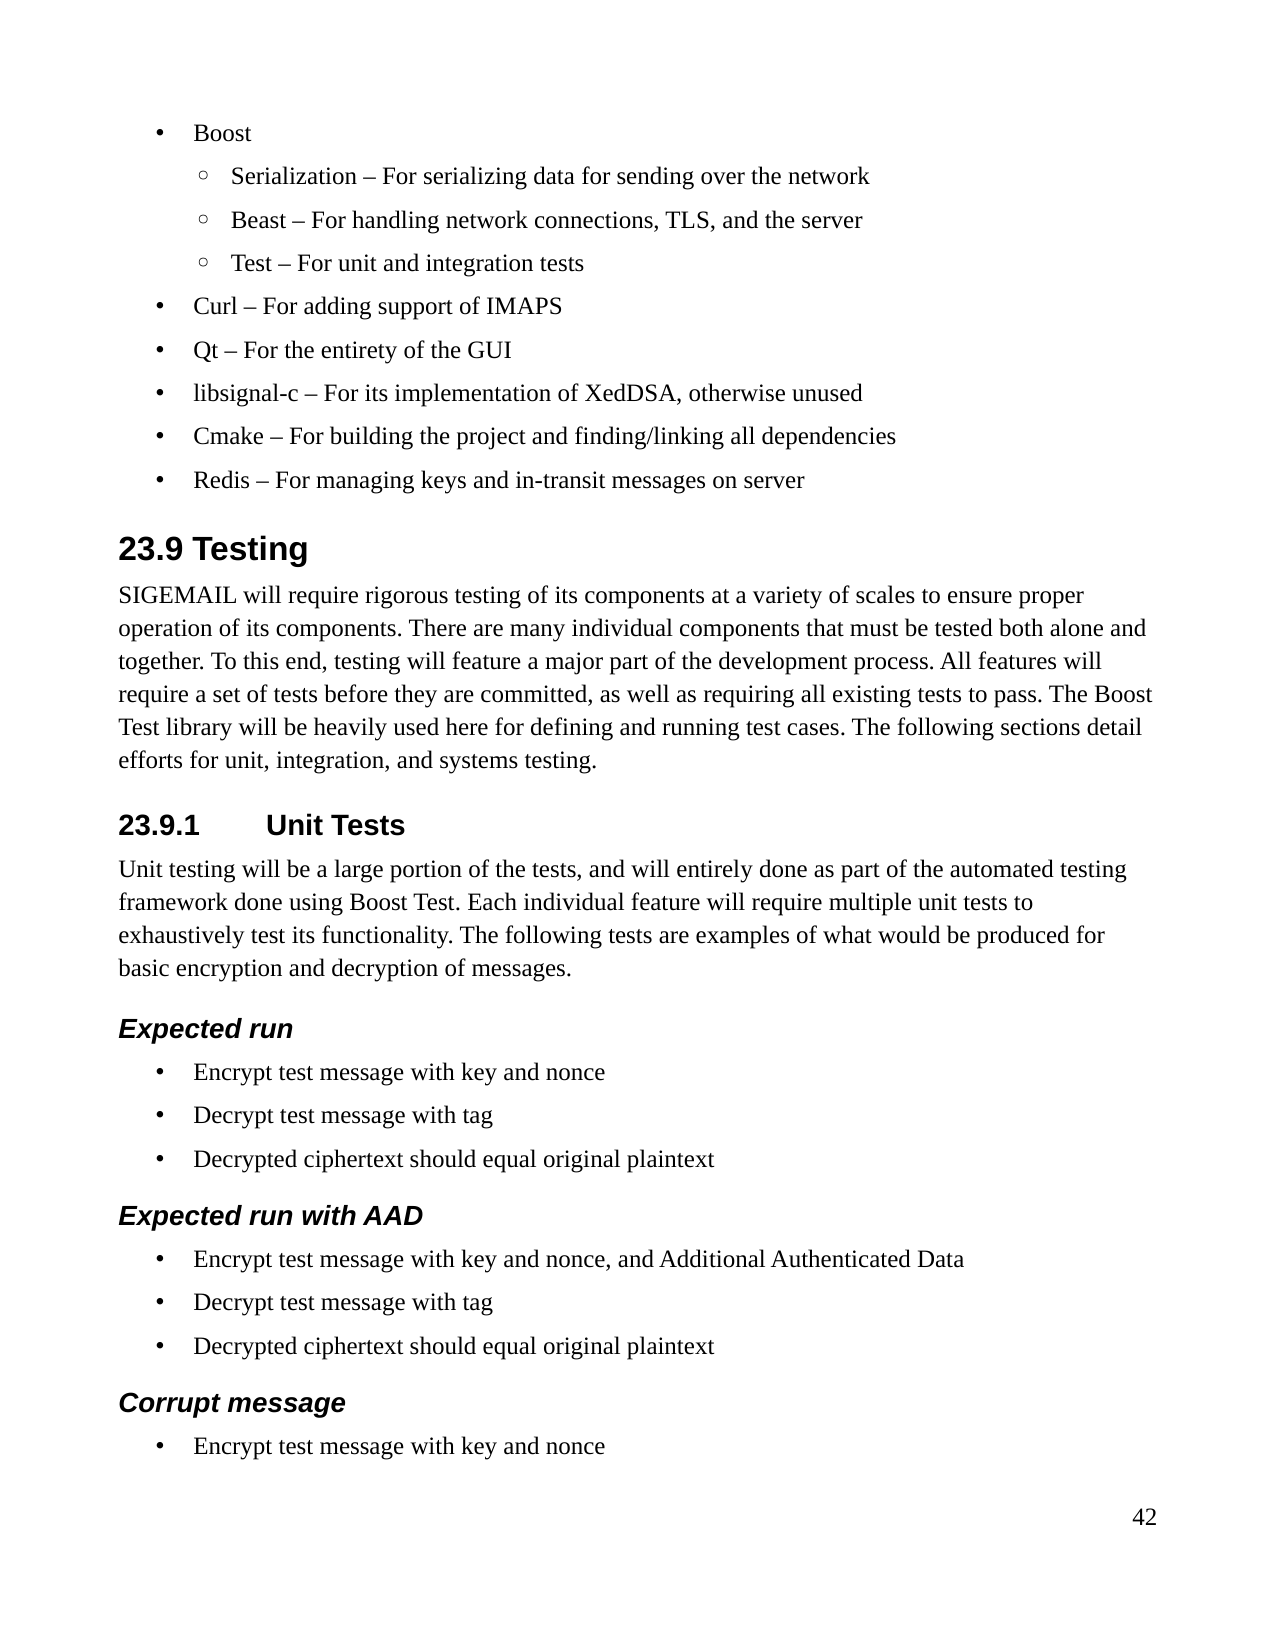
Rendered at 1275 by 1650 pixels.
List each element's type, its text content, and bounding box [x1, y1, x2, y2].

list Curl – For adding support of IMAPS [156, 291, 1157, 320]
list Decrypt test message with tag [156, 1287, 1157, 1316]
list Test – For unit and integration tests [193, 248, 1157, 277]
subtitle Unit Tests [118, 807, 1157, 841]
list Encrypt test message with key and nonce, and Additional Authenticated Data [156, 1244, 1157, 1273]
list Boost [156, 118, 1157, 147]
subtitle Corrupt message [118, 1387, 1157, 1418]
text Unit testing will be a large portion of the tests, and will entirely done as part of the automated testing framework done using Boost Test. Each individual feature will require multiple unit tests to exhaustively test its functionality. The following tests are examples of what would be produced for basic encryption and decryption of messages. [118, 854, 1157, 981]
text SIGEMAIL will require rigorous testing of its components at a variety of scales to ensure proper operation of its components. There are many individual components that must be tested both alone and together. To this end, testing will feature a major part of the development process. All features will require a set of tests before they are committed, as well as requiring all existing tests to pass. The Boost Test library will be heavily used here for defining and running test cases. The following sections detail efforts for unit, integration, and systems testing. [118, 580, 1157, 774]
list libsignal-c – For its implementation of XedDSA, otherwise unused [156, 378, 1157, 407]
list Encrypt test message with key and nonce [156, 1057, 1157, 1086]
subtitle Expected run [118, 1013, 1157, 1045]
subtitle Expected run with AAD [118, 1200, 1157, 1232]
list Redis – For managing keys and in-transit messages on server [156, 465, 1157, 493]
list Decrypted ciphertext should equal original plaintext [156, 1144, 1157, 1173]
list Qt – For the entirety of the GUI [156, 335, 1157, 363]
list Decrypt test message with tag [156, 1101, 1157, 1129]
subtitle Testing [118, 529, 1157, 568]
list Encrypt test message with key and nonce [156, 1431, 1157, 1460]
list Decrypted ciphertext should equal original plaintext [156, 1331, 1157, 1359]
list Beast – For handling network connections, TLS, and the server [193, 205, 1157, 233]
list Cmake – For building the project and finding/linking all dependencies [156, 421, 1157, 450]
list Serialization – For serializing data for sending over the network [193, 161, 1157, 190]
